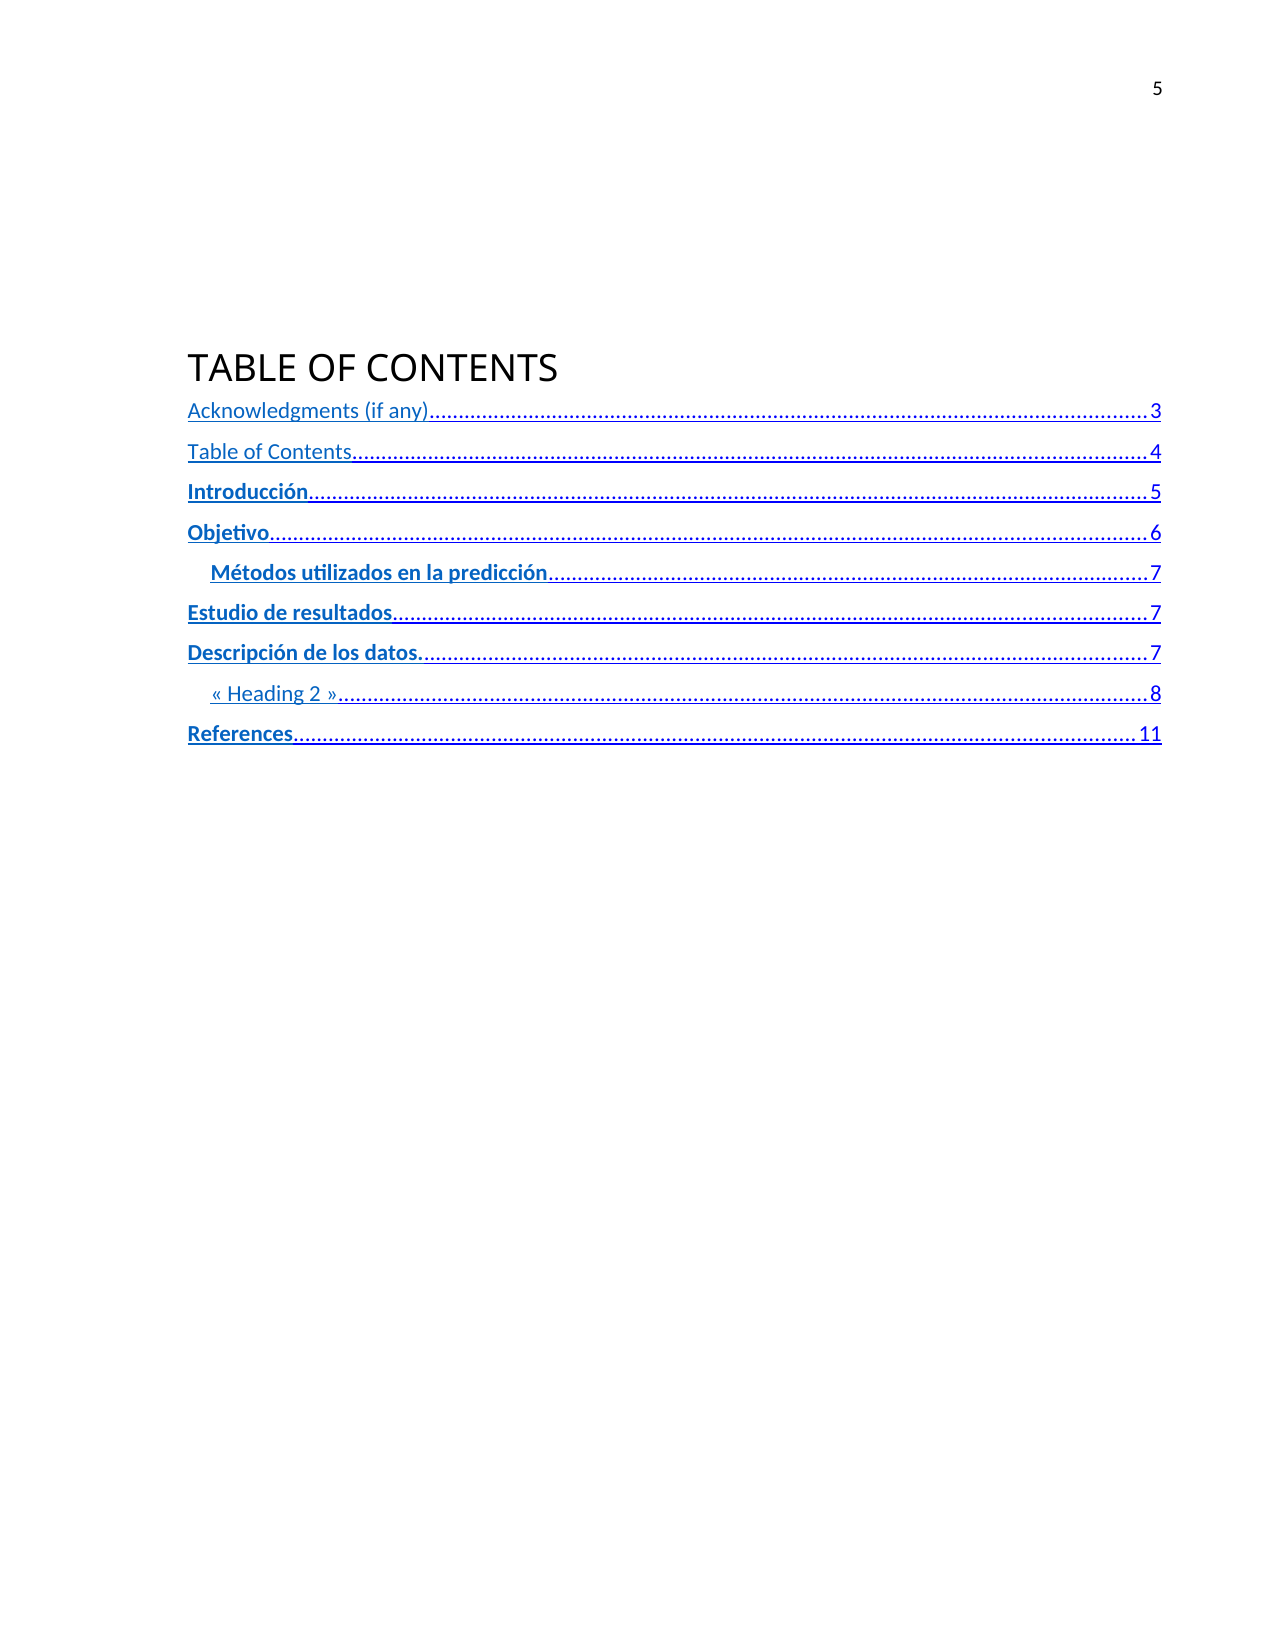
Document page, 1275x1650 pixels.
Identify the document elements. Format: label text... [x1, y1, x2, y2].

text « Heading 2 » 8 [210, 679, 1162, 707]
text Objetivo 6 [187, 518, 1162, 546]
subtitle Table of Contents [187, 341, 1162, 392]
text References 11 [187, 719, 1162, 743]
text Acknowledgments (if any) 3 [187, 397, 1162, 425]
text Introducción 5 [187, 477, 1162, 505]
text Table of Contents 4 [187, 437, 1162, 465]
text Métodos utilizados en la predicción 7 [210, 558, 1162, 586]
text Estudio de resultados 7 [187, 598, 1162, 626]
text Descripción de los datos. 7 [187, 638, 1162, 667]
